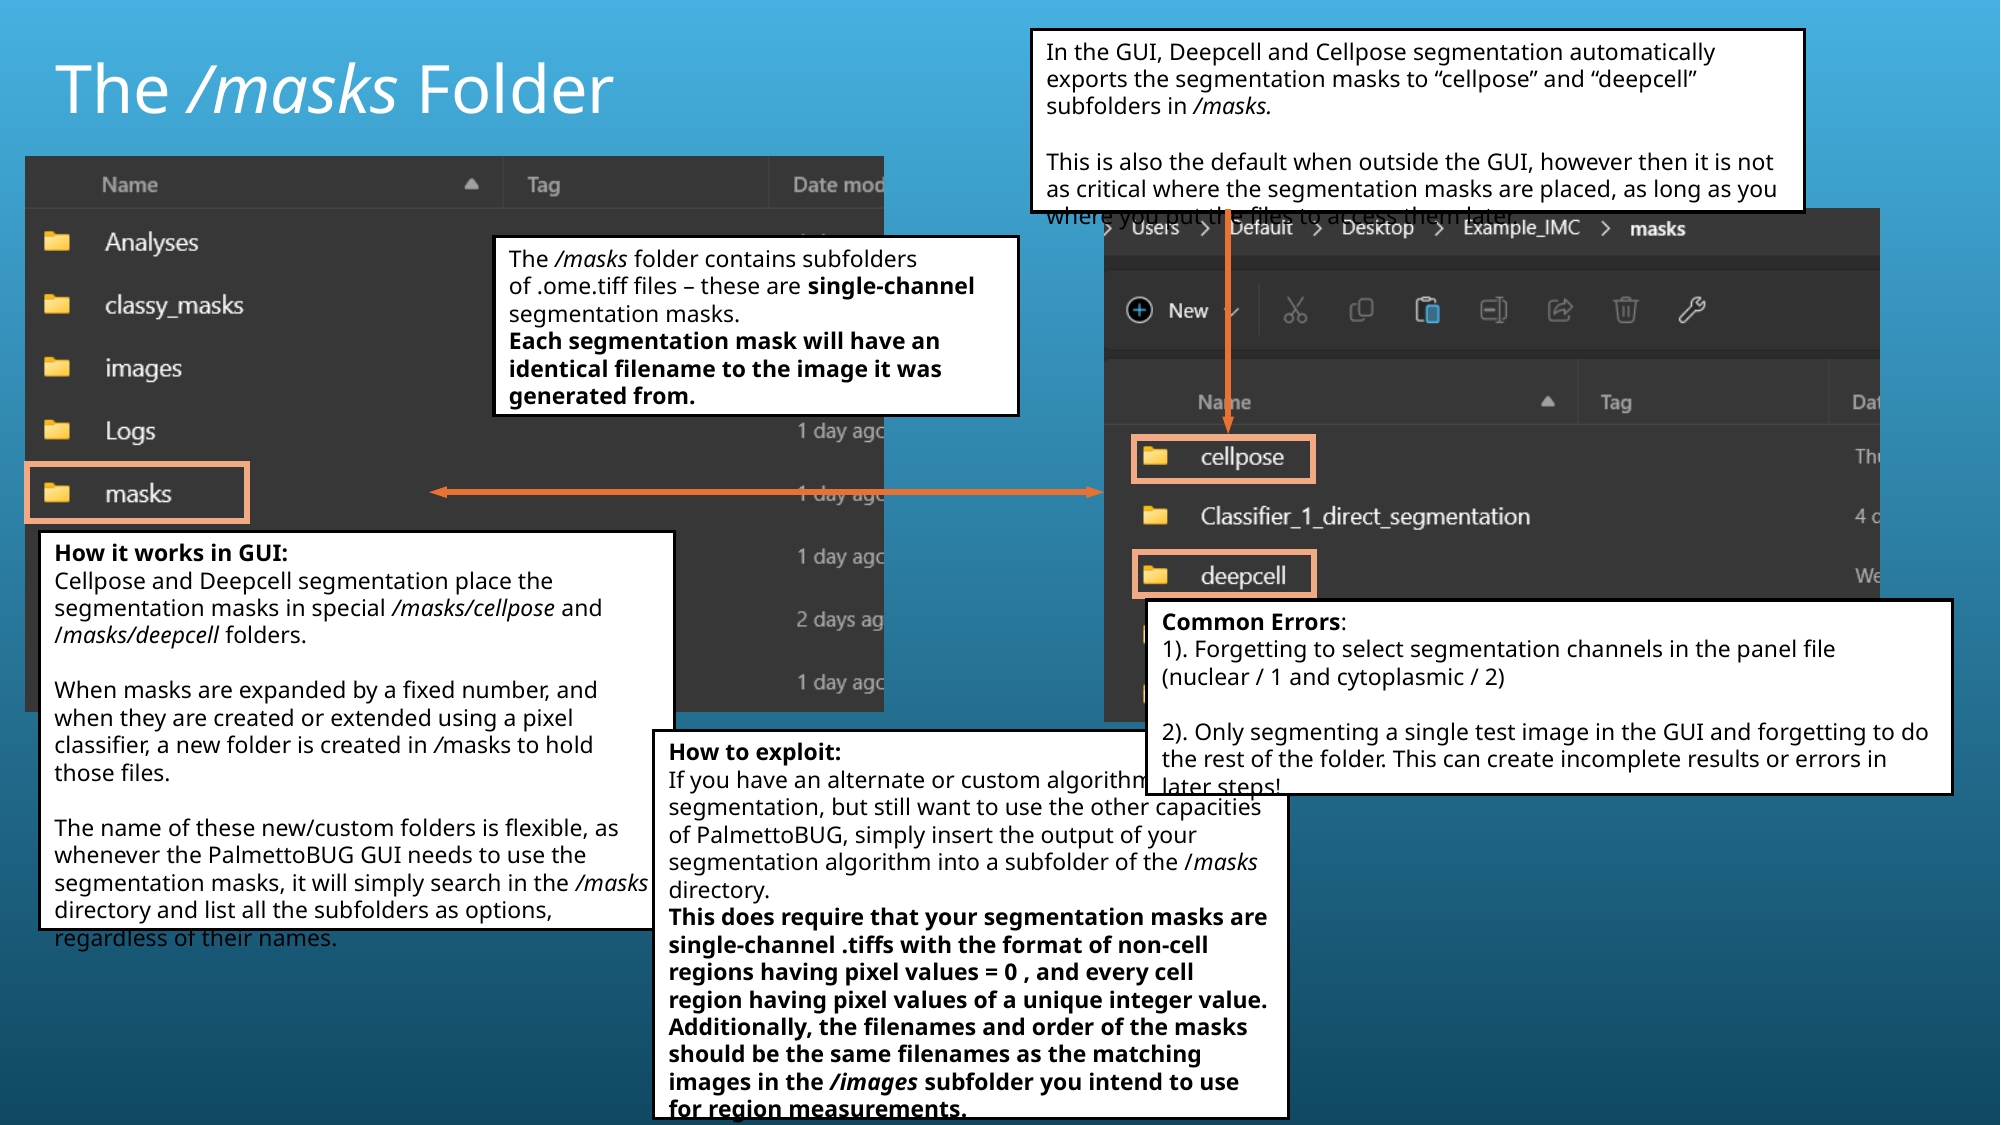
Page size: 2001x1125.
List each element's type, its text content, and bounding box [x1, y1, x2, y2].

picture [1137, 441, 1310, 478]
picture [1104, 208, 1880, 722]
picture [30, 467, 244, 518]
text_box In the GUI, Deepcell and Cellpose segmentation automatically exports the segmentation masks to “cellpose” and “deepcell” subfolders in /masks. This is also the default when outside the GUI, however then it is not as critical where the segmentation masks are placed, as long as you where you put the files to access them later. [1031, 30, 1805, 212]
picture [1183, 212, 1189, 223]
picture [1169, 213, 1176, 223]
text_box The /masks folder contains subfolders of .ome.tiff files – these are single-channel segmentation masks. Each segmentation mask will have an identical filename to the image it was generated from. [494, 237, 1018, 416]
text_box Common Errors: 1). Forgetting to select segmentation channels in the panel file (nuclear / 1 and cytoplasmic / 2) 2). Only segmenting a single test image in the GUI and forgetting to do the rest of the folder. This can create incomplete results or errors in later steps! [1147, 600, 1953, 795]
picture [1134, 213, 1142, 223]
picture [1310, 213, 1318, 223]
picture [25, 156, 884, 713]
picture [1149, 212, 1155, 223]
text_box How it works in GUI: Cellpose and Deepcell segmentation place the segmentation masks in special /masks/cellpose and /masks/deepcell folders. When masks are expanded by a fixed number, and when they are created or extended using a pixel classifier, a new folder is created in /masks to hold those files. The name of these new/custom folders is flexible, as whenever the PalmettoBUG GUI needs to use the segmentation masks, it will simply search in the /masks directory and list all the subfolders as options, regardless of their names. [39, 531, 674, 929]
picture [1121, 212, 1128, 221]
text_box The /masks Folder [39, 48, 632, 155]
text_box How to exploit: If you have an alternate or custom algorithm for segmentation, but still want to use the other capacities of PalmettoBUG, simply insert the output of your segmentation algorithm into a subfolder of the /masks directory. This does require that your segmentation masks are single-channel .tiffs with the format of non-cell regions having pixel values = 0 , and every cell region having pixel values of a unique integer value. Additionally, the filenames and order of the masks should be the same filenames as the matching images in the /images subfolder you intend to use for region measurements. [654, 731, 1288, 1119]
